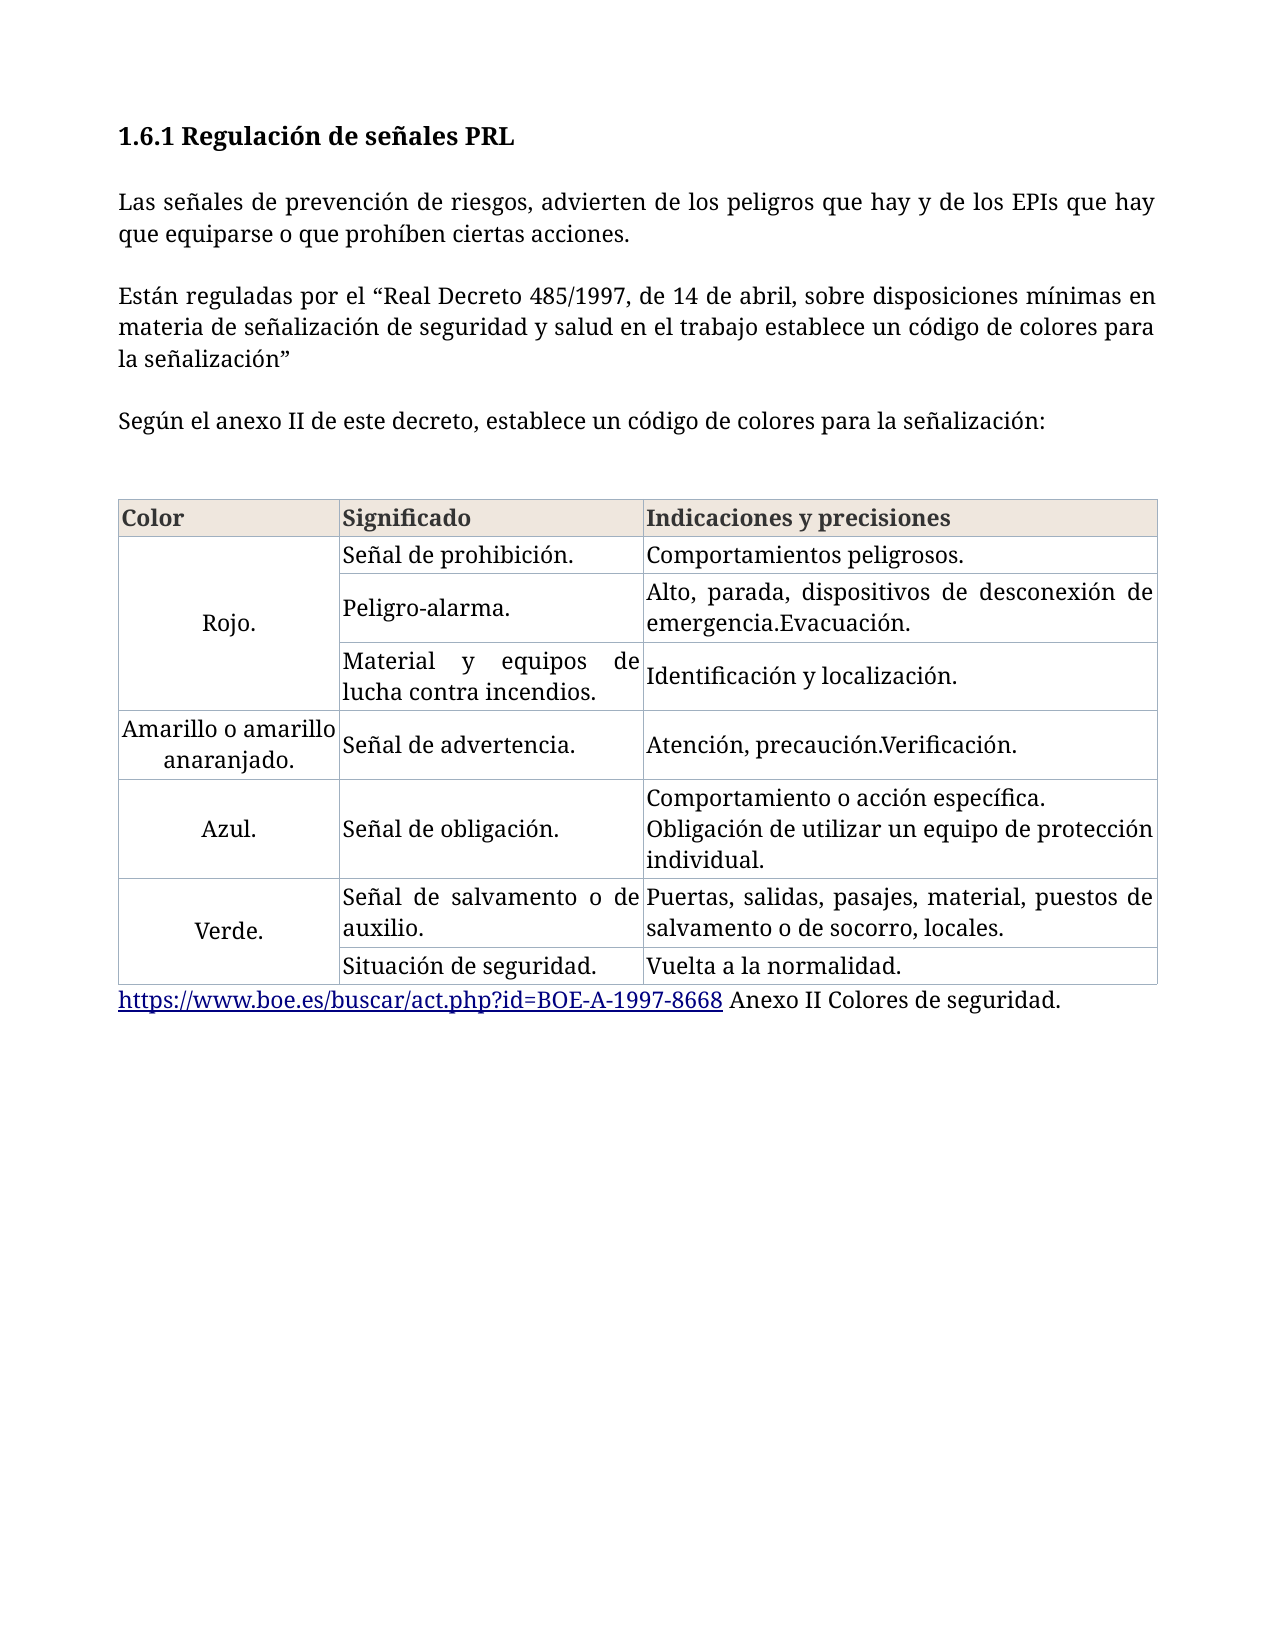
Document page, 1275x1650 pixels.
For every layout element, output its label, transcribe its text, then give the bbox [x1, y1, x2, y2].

table_header Indicaciones y precisiones [644, 500, 1157, 536]
table_cell Atención, precaución.Verificación. [644, 711, 1157, 778]
table_cell Comportamiento o acción específica. Obligación de utilizar un equipo de protección individual. [644, 780, 1157, 878]
table_cell Peligro-alarma. [340, 574, 643, 642]
table_cell Amarillo o amarillo anaranjado. [119, 711, 339, 778]
text Según el anexo II de este decreto, establece un código de colores para la señalización: [118, 405, 1157, 436]
text Están reguladas por el “Real Decreto 485/1997, de 14 de abril, sobre disposiciones mínimas en materia de señalización de seguridad y salud en el trabajo establece un código de colores para la señalización” [118, 280, 1157, 374]
table_cell Material y equipos de lucha contra incendios. [340, 643, 643, 710]
table_header Significado [340, 500, 643, 536]
table_cell Azul. [119, 780, 339, 878]
table_cell Verde. [119, 879, 339, 984]
table_cell Vuelta a la normalidad. [644, 948, 1157, 984]
text https://www.boe.es/buscar/act.php?id=BOE-A-1997-8668 Anexo II Colores de seguridad. [118, 985, 1157, 1015]
text 1.6.1 Regulación de señales PRL [118, 118, 1157, 152]
table_cell Señal de prohibición. [340, 537, 643, 573]
table_cell Señal de advertencia. [340, 711, 643, 778]
table_header Color [119, 500, 339, 536]
table_cell Alto, parada, dispositivos de desconexión de emergencia.Evacuación. [644, 574, 1157, 642]
table_cell Comportamientos peligrosos. [644, 537, 1157, 573]
text Las señales de prevención de riesgos, advierten de los peligros que hay y de los EPIs que hay que equiparse o que prohíben ciertas acciones. [118, 186, 1157, 249]
table_cell Puertas, salidas, pasajes, material, puestos de salvamento o de socorro, locales. [644, 879, 1157, 947]
table_cell Identificación y localización. [644, 643, 1157, 710]
table_cell Señal de obligación. [340, 780, 643, 878]
table_cell Señal de salvamento o de auxilio. [340, 879, 643, 947]
table_cell Situación de seguridad. [340, 948, 643, 984]
table_cell Rojo. [119, 537, 339, 710]
